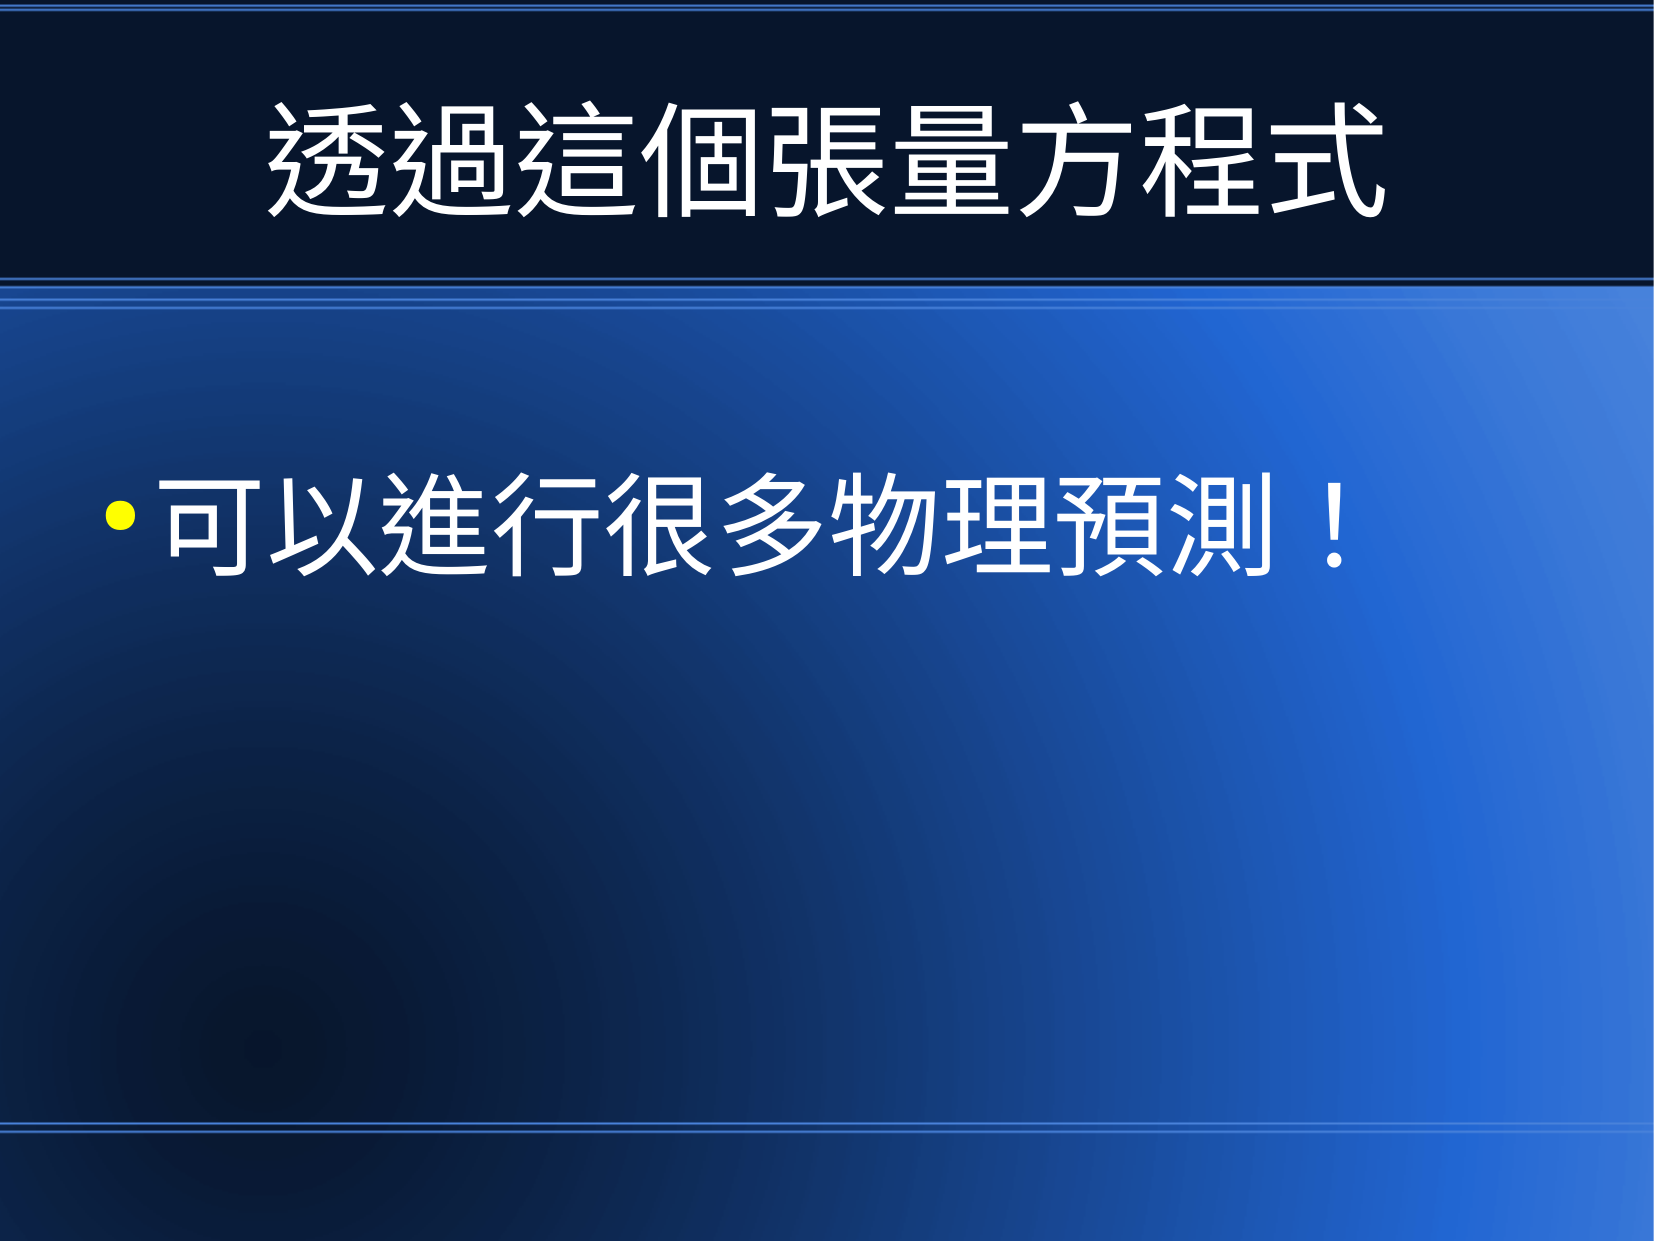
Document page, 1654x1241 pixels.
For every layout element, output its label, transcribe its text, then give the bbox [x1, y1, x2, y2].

list 可以進行很多物理預測！ [82, 355, 1571, 1241]
title 透過這個張量方程式 [82, 49, 1571, 257]
picture [0, 0, 1654, 1241]
